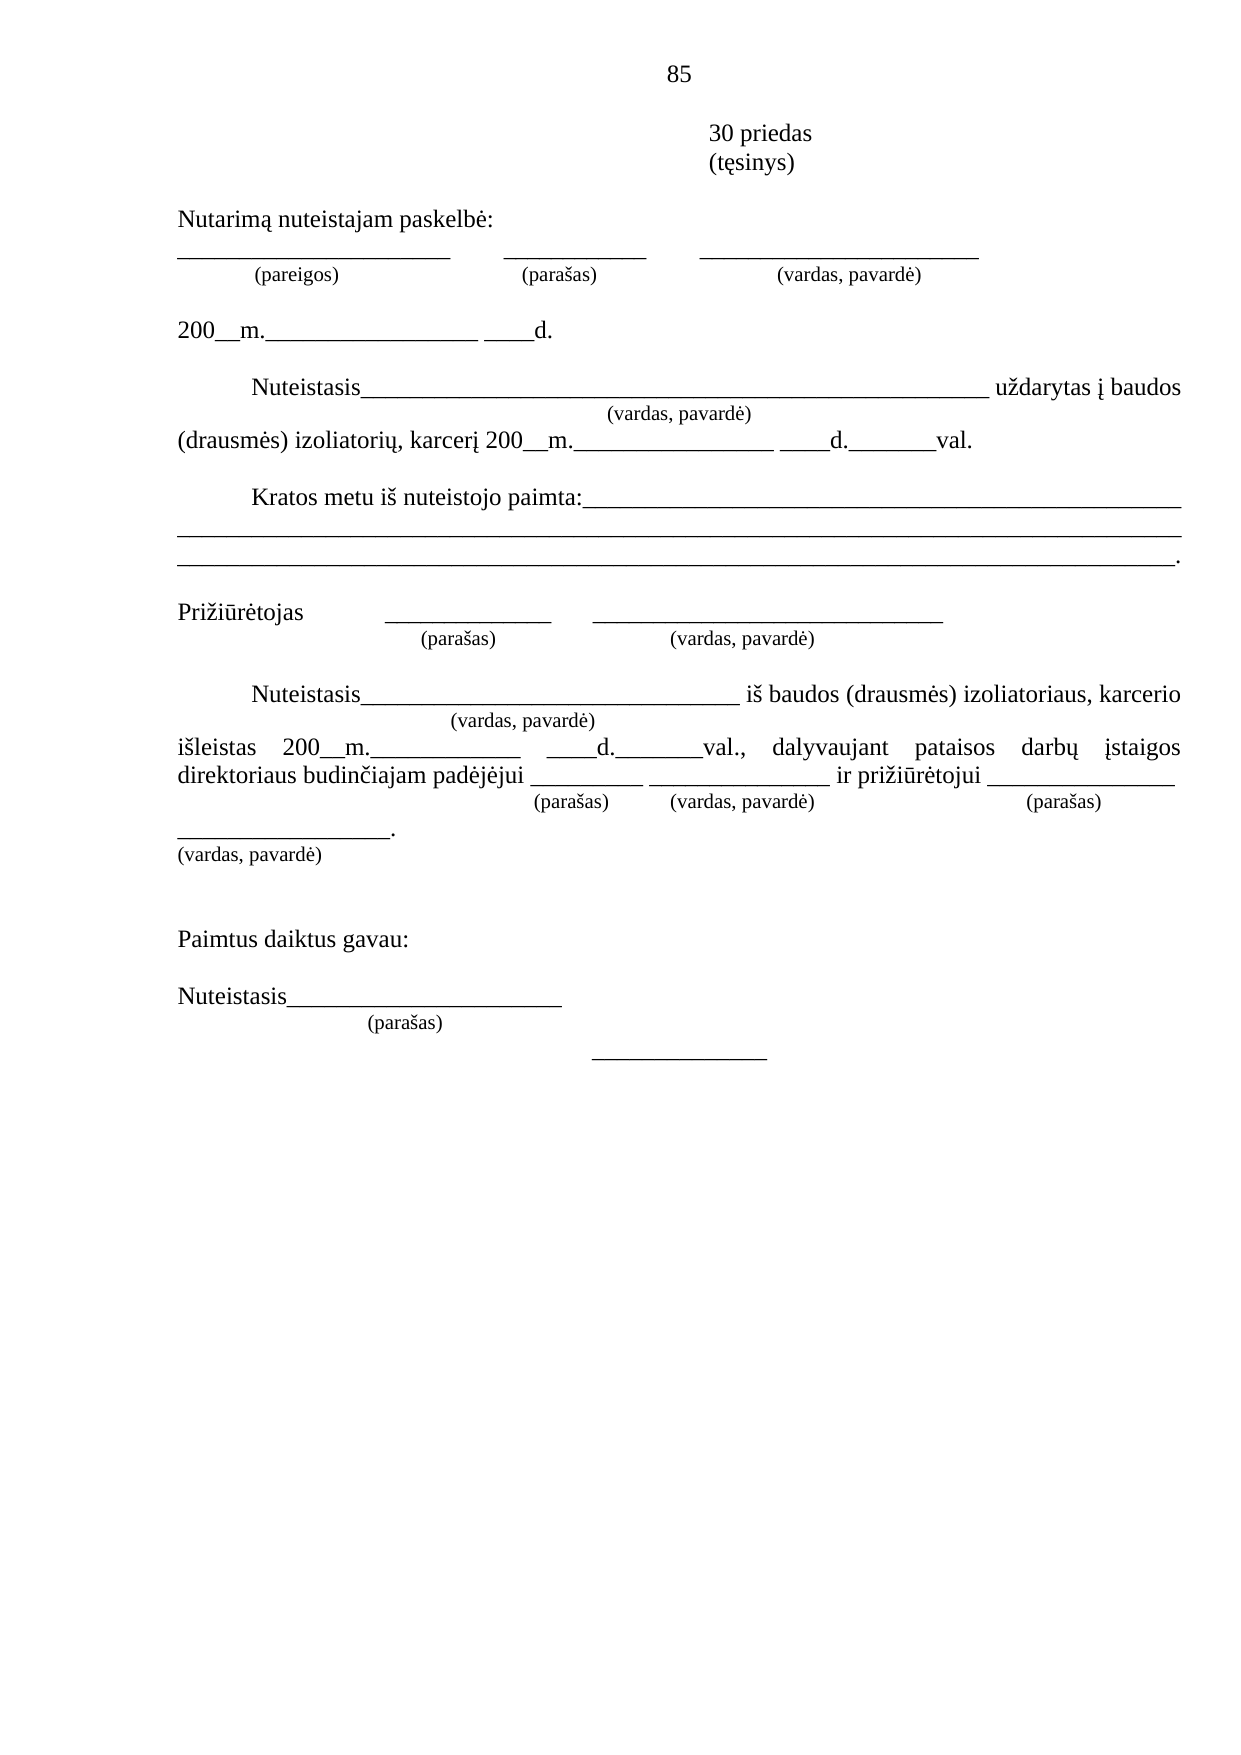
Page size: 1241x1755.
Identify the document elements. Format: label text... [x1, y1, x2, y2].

text _________________. [177, 813, 1181, 842]
text ______________ [177, 1034, 1181, 1063]
text (vardas, pavardė) [177, 842, 1181, 866]
text Paimtus daiktus gavau: [177, 924, 1181, 952]
text (parašas) (vardas, pavardė) [177, 626, 1181, 650]
text Nuteistasis iš baudos (drausmės) izoliatoriaus, karcerio [177, 679, 1181, 708]
text . [177, 540, 1181, 569]
text išleistas 200__m.____________ ____d._______val., dalyvaujant pataisos darbų įstaigos direktoriaus budinčiajam padėjėjui _________ ir prižiūrėtojui _______________ [177, 732, 1181, 789]
text 30 priedas [177, 118, 1181, 147]
text (tęsinys) [177, 147, 1181, 176]
text (parašas) [177, 1010, 1181, 1034]
text Nuteistasis______________________ [177, 981, 1181, 1010]
text Nuteistasis uždarytas į baudos [177, 372, 1181, 401]
text Nutarimą nuteistajam paskelbė: [177, 204, 1181, 233]
text (vardas, pavardė) [177, 401, 1181, 425]
text (drausmės) izoliatorių, karcerį 200__m.________________ ____d._______val. [177, 425, 1181, 454]
text (parašas) (vardas, pavardė) (parašas) [177, 789, 1181, 813]
text (vardas, pavardė) [177, 708, 1181, 732]
text Kratos metu iš nuteistojo paimta: [177, 482, 1181, 511]
text Prižiūrėtojas [177, 597, 1181, 626]
text (pareigos) (parašas) (vardas, pavardė) [177, 262, 1181, 286]
text 200__m._________________ ____d. [177, 315, 1181, 343]
